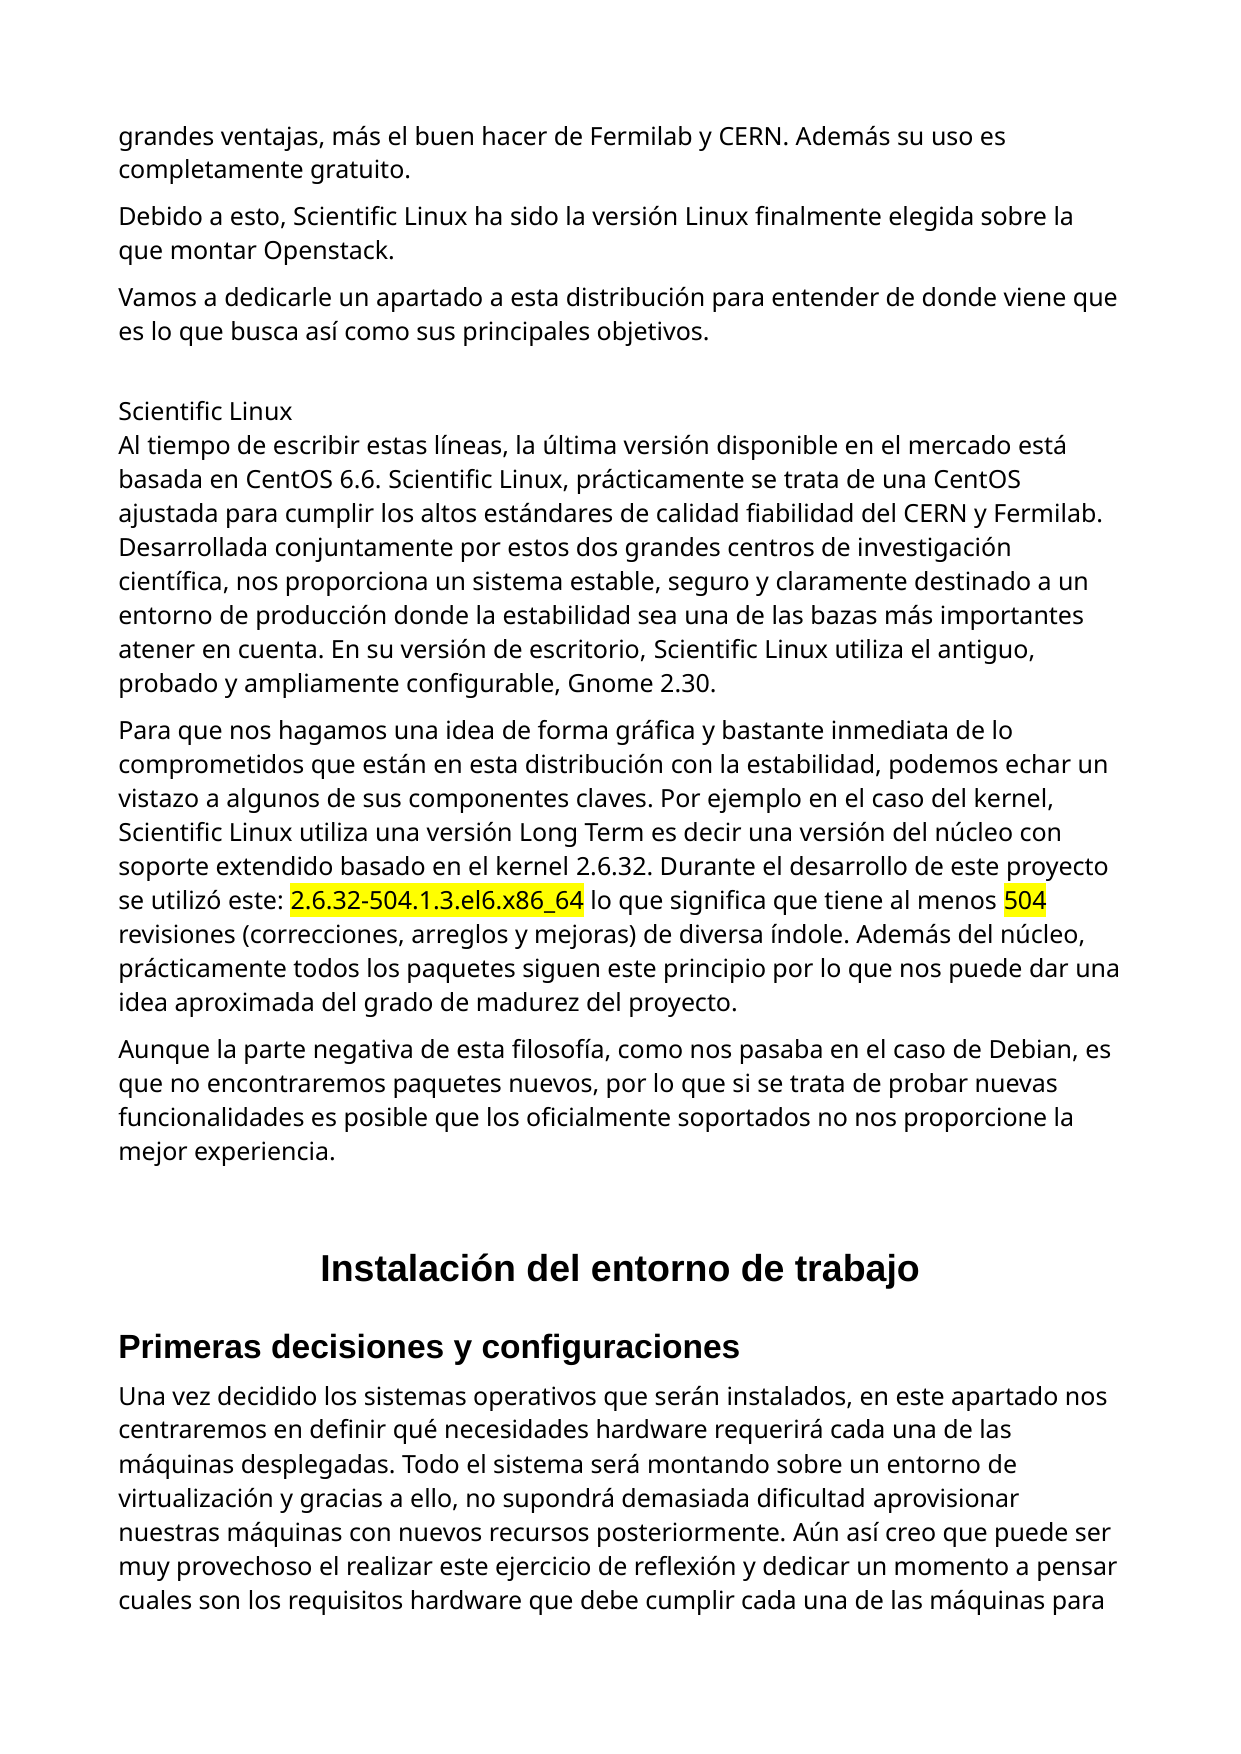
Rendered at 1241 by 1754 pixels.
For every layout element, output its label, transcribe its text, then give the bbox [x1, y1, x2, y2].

title Instalación del entorno de trabajo [118, 1246, 1122, 1289]
text grandes ventajas, más el buen hacer de Fermilab y CERN. Además su uso es completamente gratuito. [118, 118, 1122, 186]
subtitle Primeras decisiones y configuraciones [118, 1327, 1122, 1366]
text Aunque la parte negativa de esta filosofía, como nos pasaba en el caso de Debian, es que no encontraremos paquetes nuevos, por lo que si se trata de probar nuevas funcionalidades es posible que los oficialmente soportados no nos proporcione la mejor experiencia. [118, 1031, 1122, 1168]
text Al tiempo de escribir estas líneas, la última versión disponible en el mercado está basada en CentOS 6.6. Scientific Linux, prácticamente se trata de una CentOS ajustada para cumplir los altos estándares de calidad fiabilidad del CERN y Fermilab. Desarrollada conjuntamente por estos dos grandes centros de investigación científica, nos proporciona un sistema estable, seguro y claramente destinado a un entorno de producción donde la estabilidad sea una de las bazas más importantes atener en cuenta. En su versión de escritorio, Scientific Linux utiliza el antiguo, probado y ampliamente configurable, Gnome 2.30. [118, 427, 1122, 700]
text Vamos a dedicarle un apartado a esta distribución para entender de donde viene que es lo que busca así como sus principales objetivos. [118, 279, 1122, 347]
text Debido a esto, Scientific Linux ha sido la versión Linux finalmente elegida sobre la que montar Openstack. [118, 199, 1122, 267]
text Para que nos hagamos una idea de forma gráfica y bastante inmediata de lo comprometidos que están en esta distribución con la estabilidad, podemos echar un vistazo a algunos de sus componentes claves. Por ejemplo en el caso del kernel, Scientific Linux utiliza una versión Long Term es decir una versión del núcleo con soporte extendido basado en el kernel 2.6.32. Durante el desarrollo de este proyecto se utilizó este: 2.6.32-504.1.3.el6.x86_64 lo que significa que tiene al menos 504 revisiones (correcciones, arreglos y mejoras) de diversa índole. Además del núcleo, prácticamente todos los paquetes siguen este principio por lo que nos puede dar una idea aproximada del grado de madurez del proyecto. [118, 712, 1122, 1019]
text Scientific Linux [118, 393, 1122, 427]
text Una vez decidido los sistemas operativos que serán instalados, en este apartado nos centraremos en definir qué necesidades hardware requerirá cada una de las máquinas desplegadas. Todo el sistema será montando sobre un entorno de virtualización y gracias a ello, no supondrá demasiada dificultad aprovisionar nuestras máquinas con nuevos recursos posteriormente. Aún así creo que puede ser muy provechoso el realizar este ejercicio de reflexión y dedicar un momento a pensar cuales son los requisitos hardware que debe cumplir cada una de las máquinas para [118, 1378, 1122, 1617]
